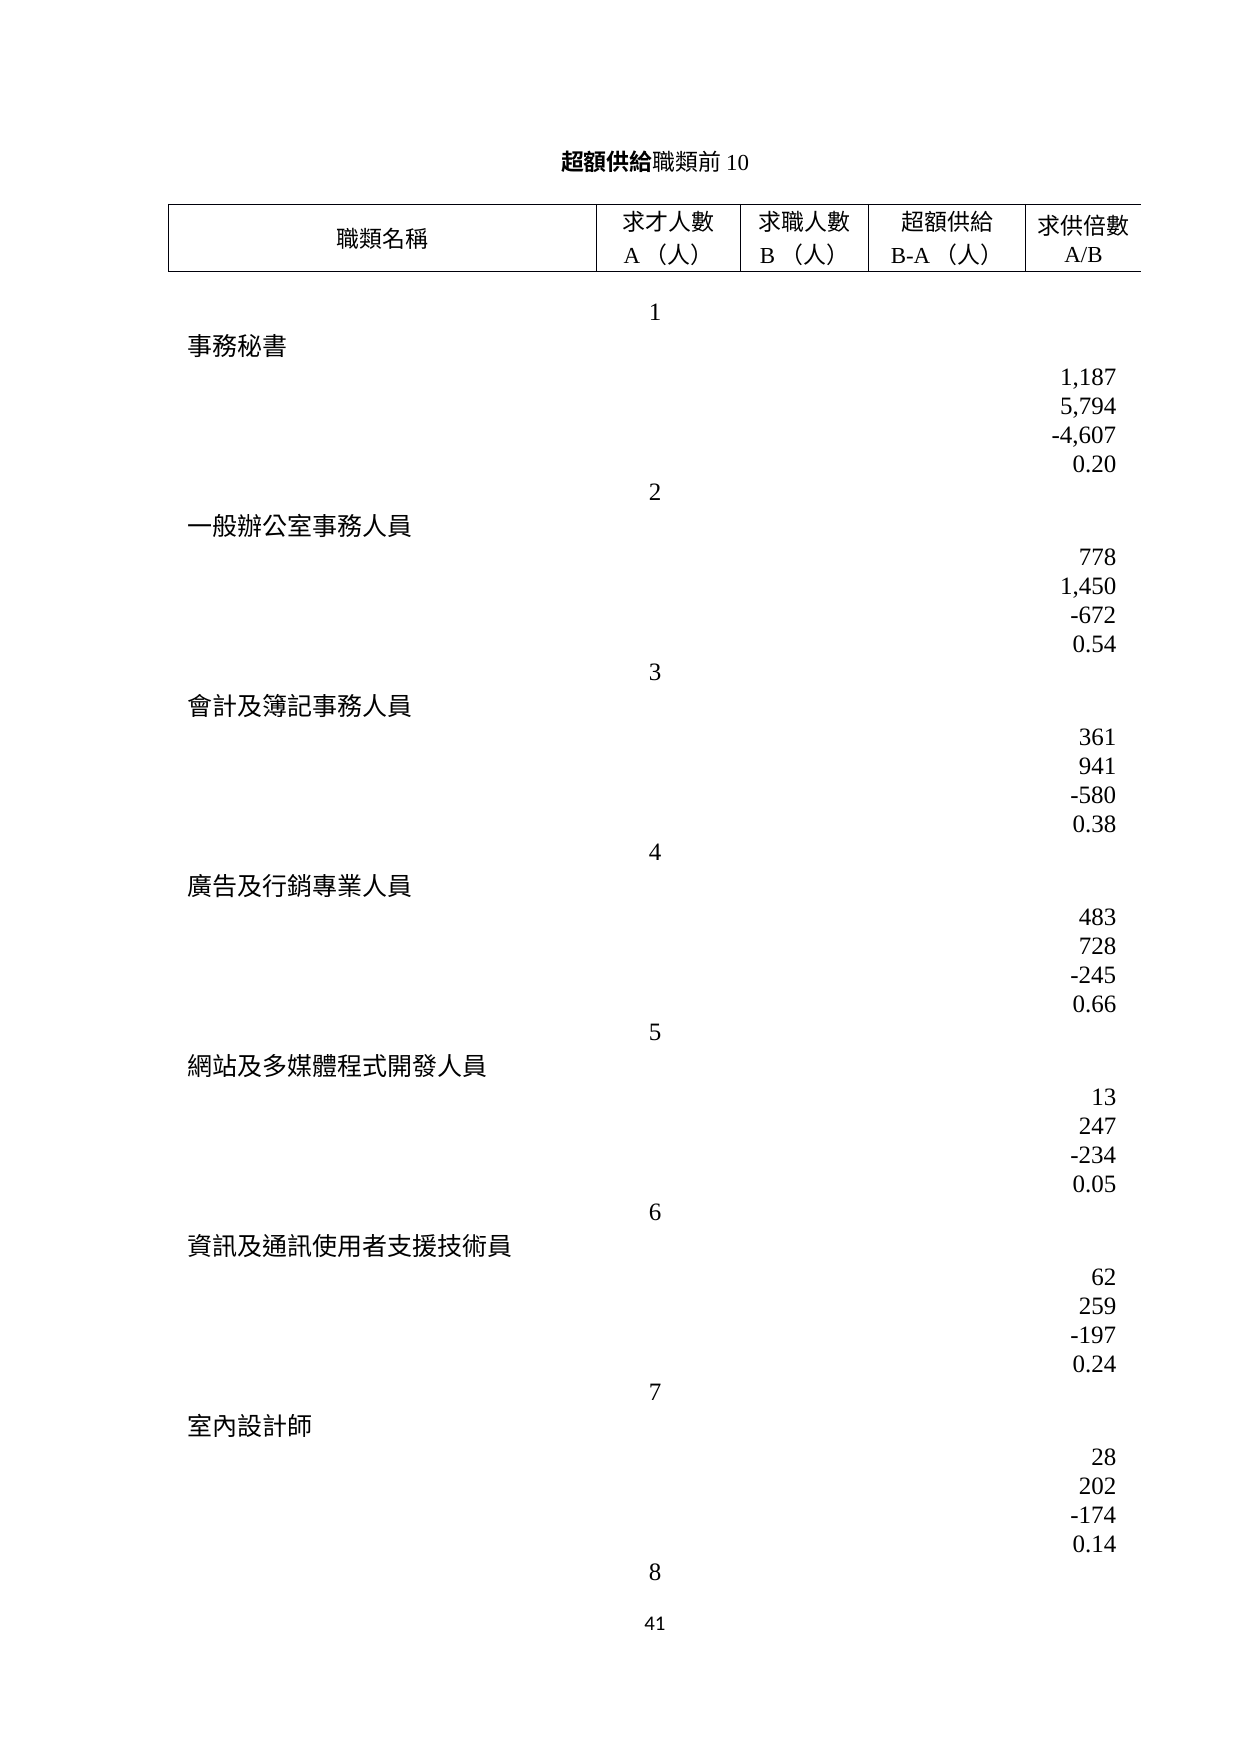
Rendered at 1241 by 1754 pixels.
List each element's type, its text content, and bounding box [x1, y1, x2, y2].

text 0.54 [187, 629, 1122, 657]
text 28 [187, 1442, 1122, 1471]
text -174 [187, 1500, 1122, 1529]
text 5 [187, 1017, 1122, 1046]
text 13 [187, 1082, 1122, 1111]
text 一般辦公室事務人員 [187, 506, 1122, 542]
table_header 求才人數 A （人） [597, 205, 740, 271]
table_header 求職人數 B （人） [741, 205, 868, 271]
text 室內設計師 [187, 1406, 1122, 1442]
text -234 [187, 1140, 1122, 1169]
text 0.66 [187, 989, 1122, 1017]
text 1,450 [187, 571, 1122, 600]
text 0.05 [187, 1169, 1122, 1197]
text 778 [187, 542, 1122, 571]
text 483 [187, 902, 1122, 931]
text 0.24 [187, 1349, 1122, 1377]
text 259 [187, 1291, 1122, 1320]
table_header 求供倍數 A/B [1026, 205, 1141, 271]
text 0.20 [187, 449, 1122, 477]
text 0.38 [187, 809, 1122, 837]
text 8 [187, 1557, 1122, 1586]
text 資訊及通訊使用者支援技術員 [187, 1226, 1122, 1262]
text -580 [187, 780, 1122, 809]
text 0.14 [187, 1529, 1122, 1557]
text 1 [187, 297, 1122, 326]
text 728 [187, 931, 1122, 960]
text 網站及多媒體程式開發人員 [187, 1046, 1122, 1082]
text 62 [187, 1262, 1122, 1291]
text 5,794 [187, 391, 1122, 420]
text 廣告及行銷專業人員 [187, 866, 1122, 902]
text 會計及簿記事務人員 [187, 686, 1122, 722]
table_header 職類名稱 [169, 205, 596, 271]
text -672 [187, 600, 1122, 629]
text 941 [187, 751, 1122, 780]
text 7 [187, 1377, 1122, 1406]
text 1,187 [187, 362, 1122, 391]
text 超額供給職類前10 [187, 144, 1122, 177]
text -245 [187, 960, 1122, 989]
text 6 [187, 1197, 1122, 1226]
text 247 [187, 1111, 1122, 1140]
text -4,607 [187, 420, 1122, 449]
text 事務秘書 [187, 326, 1122, 362]
table_header 超額供給 B-A （人） [869, 205, 1025, 271]
text 4 [187, 837, 1122, 866]
text -197 [187, 1320, 1122, 1349]
text 3 [187, 657, 1122, 686]
text 202 [187, 1471, 1122, 1500]
text 2 [187, 477, 1122, 506]
text 361 [187, 722, 1122, 751]
